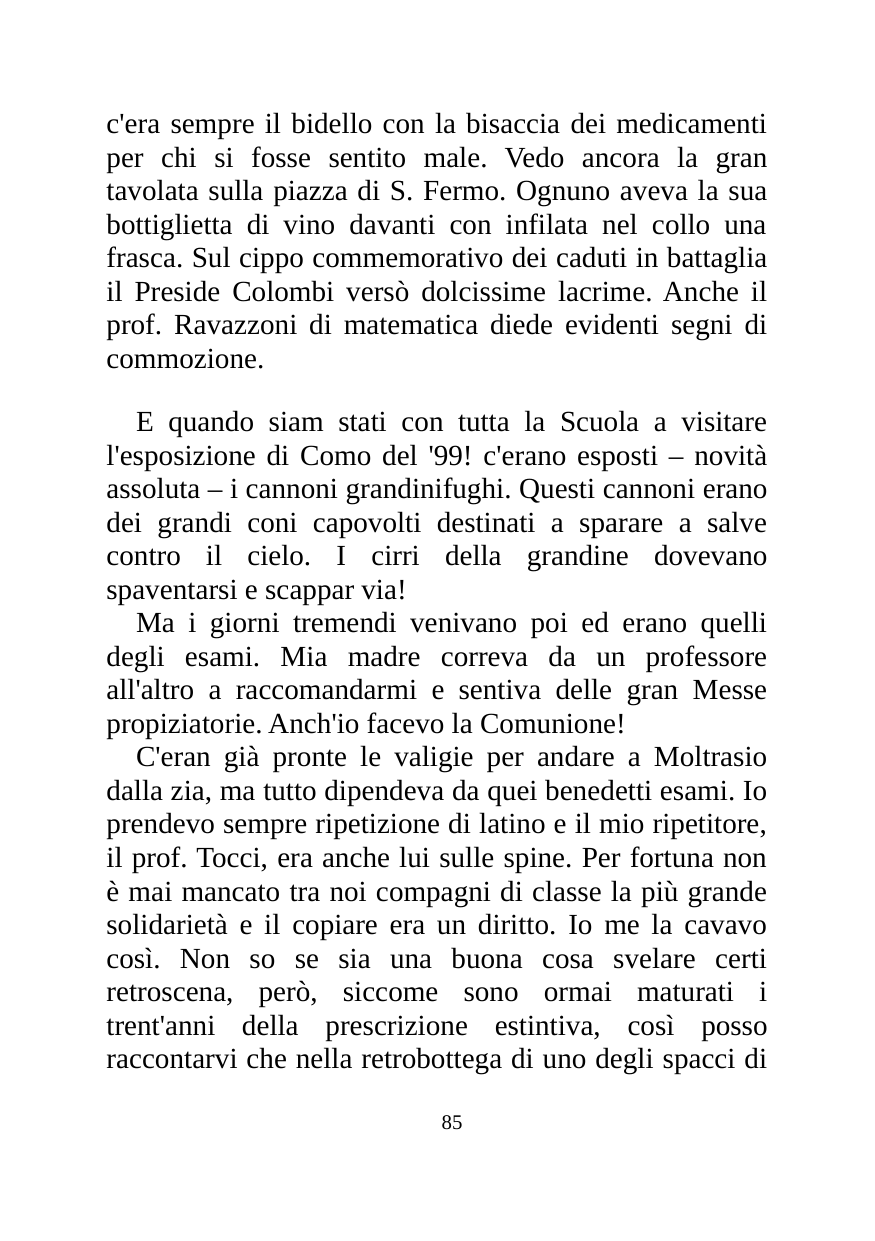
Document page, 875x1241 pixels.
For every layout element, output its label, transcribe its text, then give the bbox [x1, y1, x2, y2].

text E quando siam stati con tutta la Scuola a visitare l'esposizione di Como del '99! c'erano esposti – novità assoluta – i cannoni grandinifughi. Questi cannoni erano dei grandi coni capovolti destinati a sparare a salve contro il cielo. I cirri della grandine dovevano spaventarsi e scappar via! [106, 404, 768, 605]
text c'era sempre il bidello con la bisaccia dei medicamenti per chi si fosse sentito male. Vedo ancora la gran tavolata sulla piazza di S. Fermo. Ognuno aveva la sua bottiglietta di vino davanti con infilata nel collo una frasca. Sul cippo commemorativo dei caduti in battaglia il Preside Colombi versò dolcissime lacrime. Anche il prof. Ravazzoni di matematica diede evidenti segni di commozione. [106, 106, 768, 374]
text Ma i giorni tremendi venivano poi ed erano quelli degli esami. Mia madre correva da un professore all'altro a raccomandarmi e sentiva delle gran Messe propiziatorie. Anch'io facevo la Comunione! [106, 605, 768, 739]
text C'eran già pronte le valigie per andare a Moltrasio dalla zia, ma tutto dipendeva da quei benedetti esami. Io prendevo sempre ripetizione di latino e il mio ripetitore, il prof. Tocci, era anche lui sulle spine. Per fortuna non è mai mancato tra noi compagni di classe la più grande solidarietà e il copiare era un diritto. Io me la cavavo così. Non so se sia una buona cosa svelare certi retroscena, però, siccome sono ormai maturati i trent'anni della prescrizione estintiva, così posso raccontarvi che nella retrobottega di uno degli spacci di [106, 739, 768, 1075]
